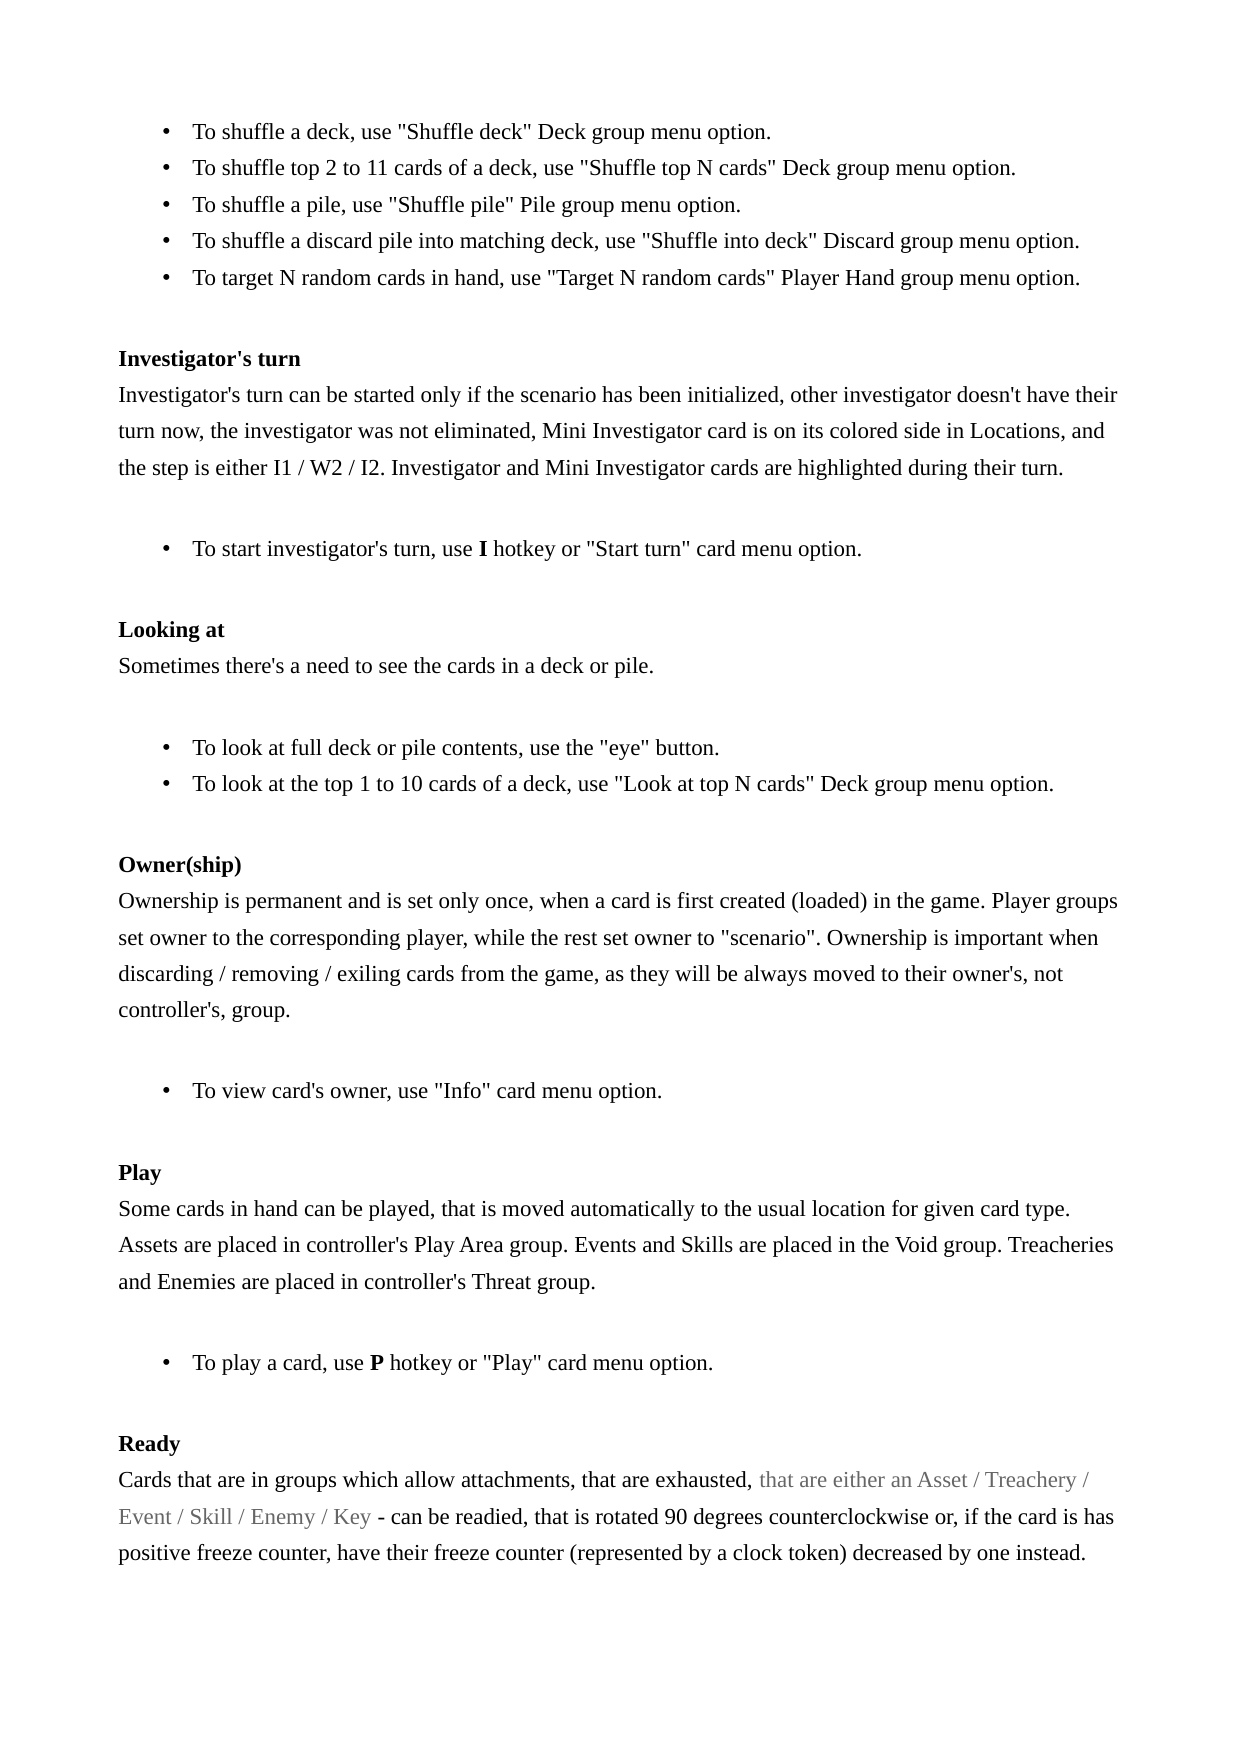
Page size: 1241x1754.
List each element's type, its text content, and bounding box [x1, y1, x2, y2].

list To start investigator's turn, use I hotkey or "Start turn" card menu option. [162, 535, 1122, 561]
list To look at the top 1 to 10 cards of a deck, use "Look at top N cards" Deck group menu option. [162, 770, 1122, 796]
list To shuffle a discard pile into matching deck, use "Shuffle into deck" Discard group menu option. [162, 227, 1122, 253]
list To view card's owner, use "Info" card menu option. [162, 1078, 1122, 1104]
list To target N random cards in hand, use "Target N random cards" Player Hand group menu option. [162, 263, 1122, 290]
list To shuffle a pile, use "Shuffle pile" Pile group menu option. [162, 191, 1122, 217]
text Ready Cards that are in groups which allow attachments, that are exhausted, that are either an Asset / Treachery / Event / Skill / Enemy / Key - can be readied, that is rotated 90 degrees counterclockwise or, if the card is has positive freeze counter, have their freeze counter (represented by a clock token) decreased by one instead. [118, 1430, 1122, 1566]
text Owner(ship) Ownership is permanent and is set only once, when a card is first created (loaded) in the game. Player groups set owner to the corresponding player, while the rest set owner to "scenario". Ownership is important when discarding / removing / exiling cards from the game, as they will be always moved to their owner's, not controller's, group. [118, 851, 1122, 1023]
text Investigator's turn Investigator's turn can be started only if the scenario has been initialized, other investigator doesn't have their turn now, the investigator was not eliminated, Mini Investigator card is on its colored side in Locations, and the step is either I1 / W2 / I2. Investigator and Mini Investigator cards are highlighted during their turn. [118, 345, 1122, 480]
text Play Some cards in hand can be played, that is moved automatically to the usual location for given card type. Assets are placed in controller's Play Area group. Events and Skills are placed in the Void group. Treacheries and Enemies are placed in controller's Threat group. [118, 1159, 1122, 1294]
text Looking at Sometimes there's a need to see the cards in a deck or pile. [118, 616, 1122, 679]
list To shuffle a deck, use "Shuffle deck" Deck group menu option. [162, 118, 1122, 144]
list To play a card, use P hotkey or "Play" card menu option. [162, 1349, 1122, 1375]
list To look at full deck or pile contents, use the "eye" button. [162, 733, 1122, 760]
list To shuffle top 2 to 11 cards of a deck, use "Shuffle top N cards" Deck group menu option. [162, 154, 1122, 181]
